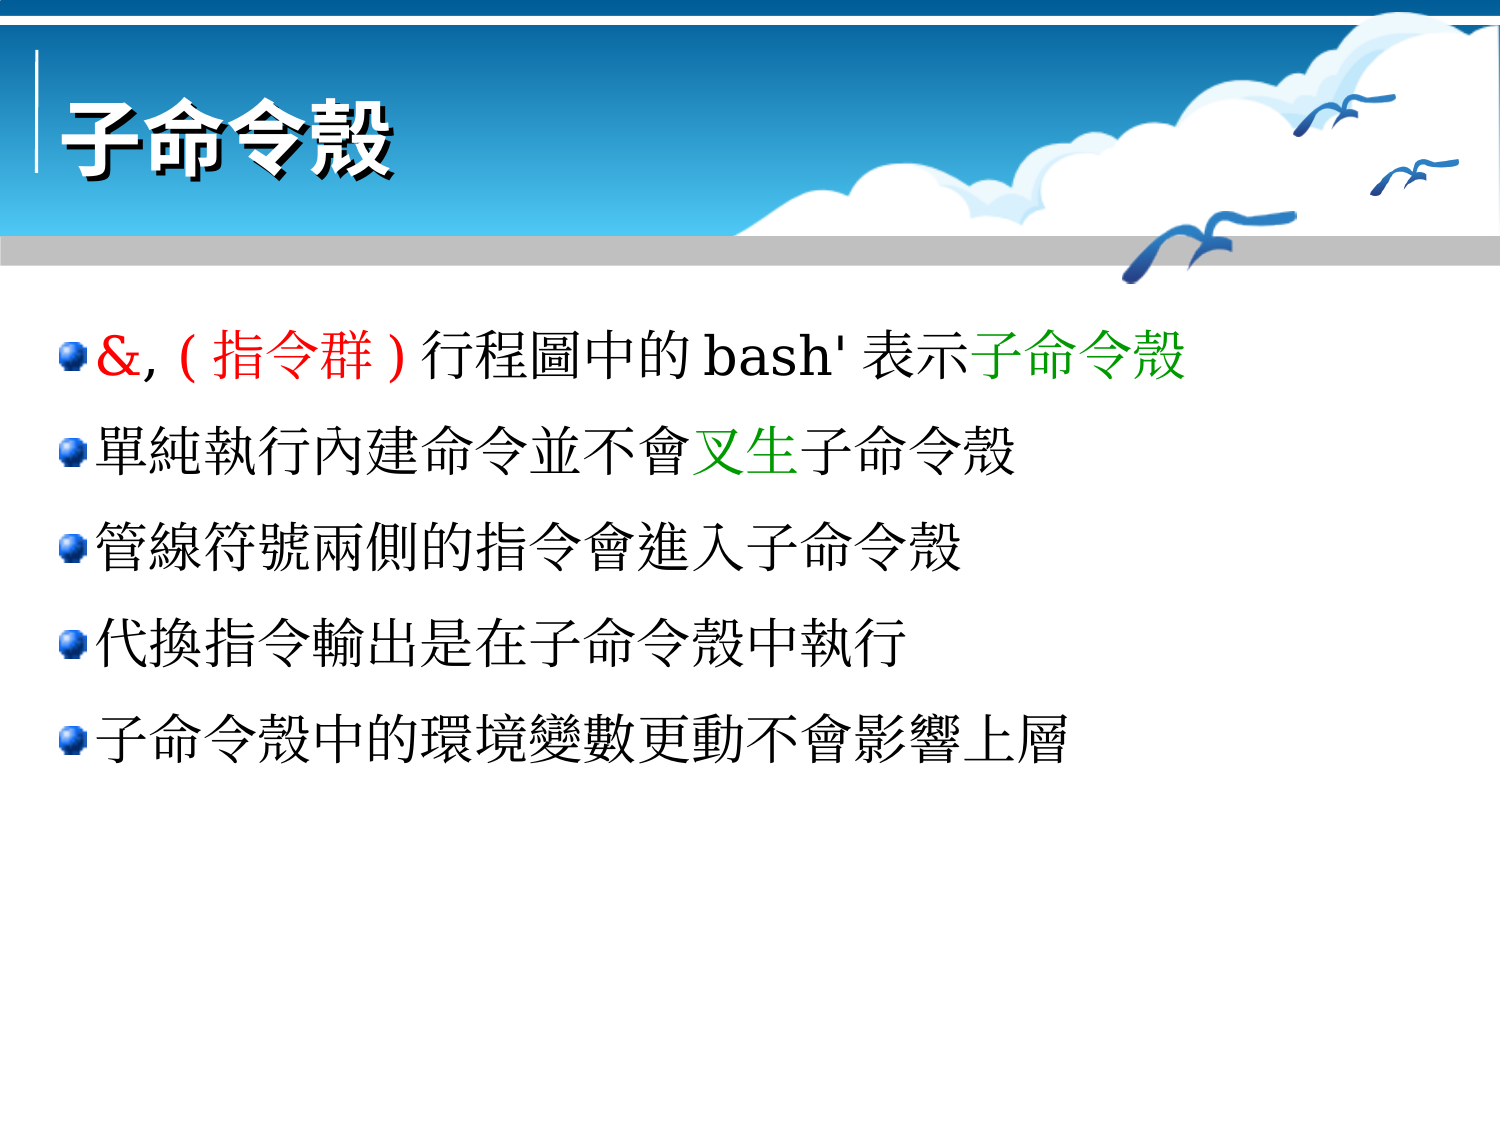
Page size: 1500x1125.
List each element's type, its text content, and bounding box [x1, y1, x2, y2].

title 子命令殼 [59, 86, 1465, 186]
list &, (指令群)行程圖中的bash'表示子命令殼 單純執行內建命令並不會叉生子命令殼 管線符號兩側的指令會進入子命令殼 代換指令輸出是在子命令殼中執行 子命令殼中的環境變數更動不會影響上層 [59, 324, 1441, 1042]
picture [730, 12, 1500, 284]
